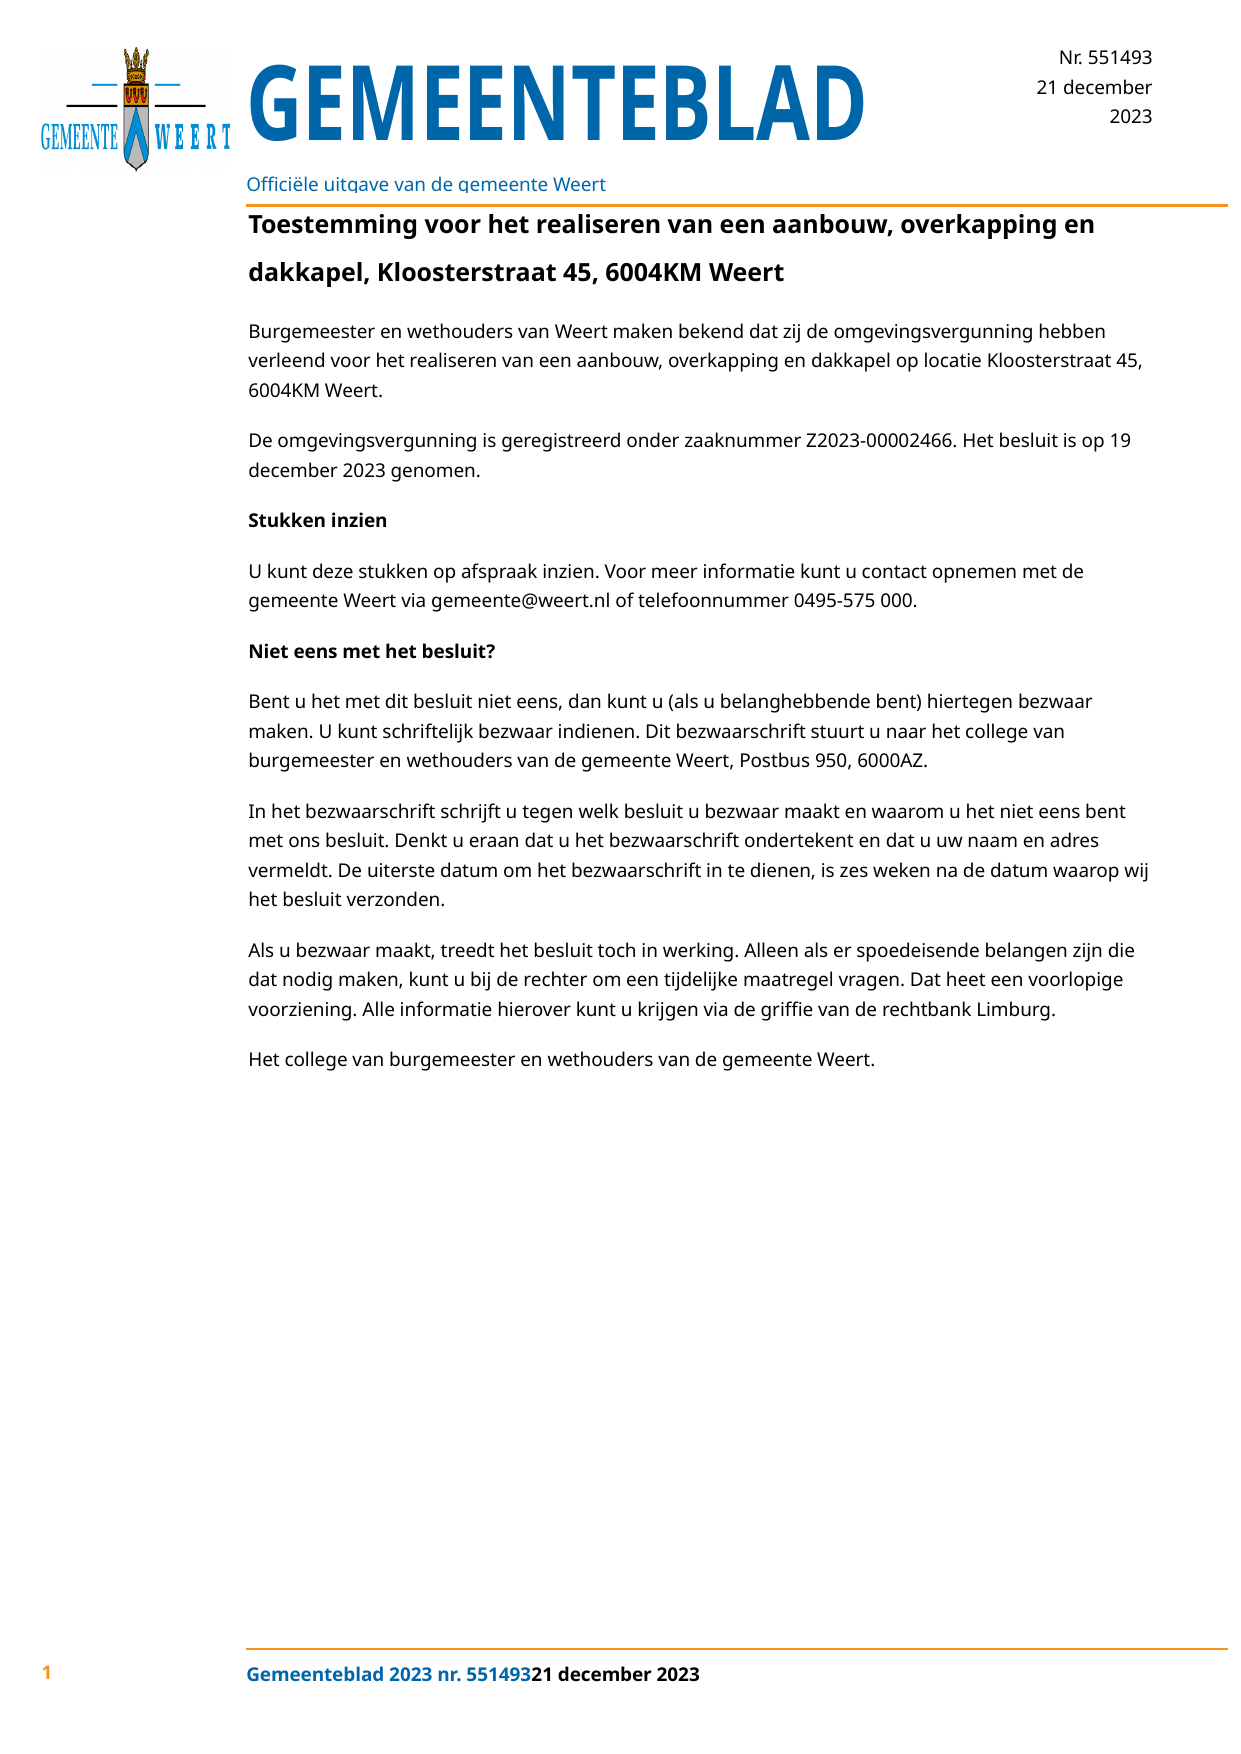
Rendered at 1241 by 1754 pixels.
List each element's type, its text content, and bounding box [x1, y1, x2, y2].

text Niet eens met het besluit? [248, 638, 1152, 664]
text Als u bezwaar maakt, treedt het besluit toch in werking. Alleen als er spoedeisende belangen zijn die dat nodig maken, kunt u bij de rechter om een tijdelijke maatregel vragen. Dat heet een voorlopige voorziening. Alle informatie hierover kunt u krijgen via de griffie van de rechtbank Limburg. [248, 937, 1152, 1022]
text Burgemeester en wethouders van Weert maken bekend dat zij de omgevingsvergunning hebben verleend voor het realiseren van een aanbouw, overkapping en dakkapel op locatie Kloosterstraat 45, 6004KM Weert. [248, 318, 1152, 403]
text Toestemming voor het realiseren van een aanbouw, overkapping en dakkapel, Kloosterstraat 45, 6004KM Weert [248, 207, 1152, 288]
text Bent u het met dit besluit niet eens, dan kunt u (als u belanghebbende bent) hiertegen bezwaar maken. U kunt schriftelijk bezwaar indienen. Dit bezwaarschrift stuurt u naar het college van burgemeester en wethouders van de gemeente Weert, Postbus 950, 6000AZ. [248, 688, 1152, 773]
text U kunt deze stukken op afspraak inzien. Voor meer informatie kunt u contact opnemen met de gemeente Weert via gemeente@weert.nl of telefoonnummer 0495-575 000. [248, 558, 1152, 613]
text De omgevingsvergunning is geregistreerd onder zaaknummer Z2023-00002466. Het besluit is op 19 december 2023 genomen. [248, 427, 1152, 483]
text Stukken inzien [248, 507, 1152, 533]
picture [41, 47, 231, 172]
text Het college van burgemeester en wethouders van de gemeente Weert. [248, 1047, 1152, 1072]
text In het bezwaarschrift schrijft u tegen welk besluit u bezwaar maakt en waarom u het niet eens bent met ons besluit. Denkt u eraan dat u het bezwaarschrift ondertekent en dat u uw naam en adres vermeldt. De uiterste datum om het bezwaarschrift in te dienen, is zes weken na de datum waarop wij het besluit verzonden. [248, 798, 1152, 912]
